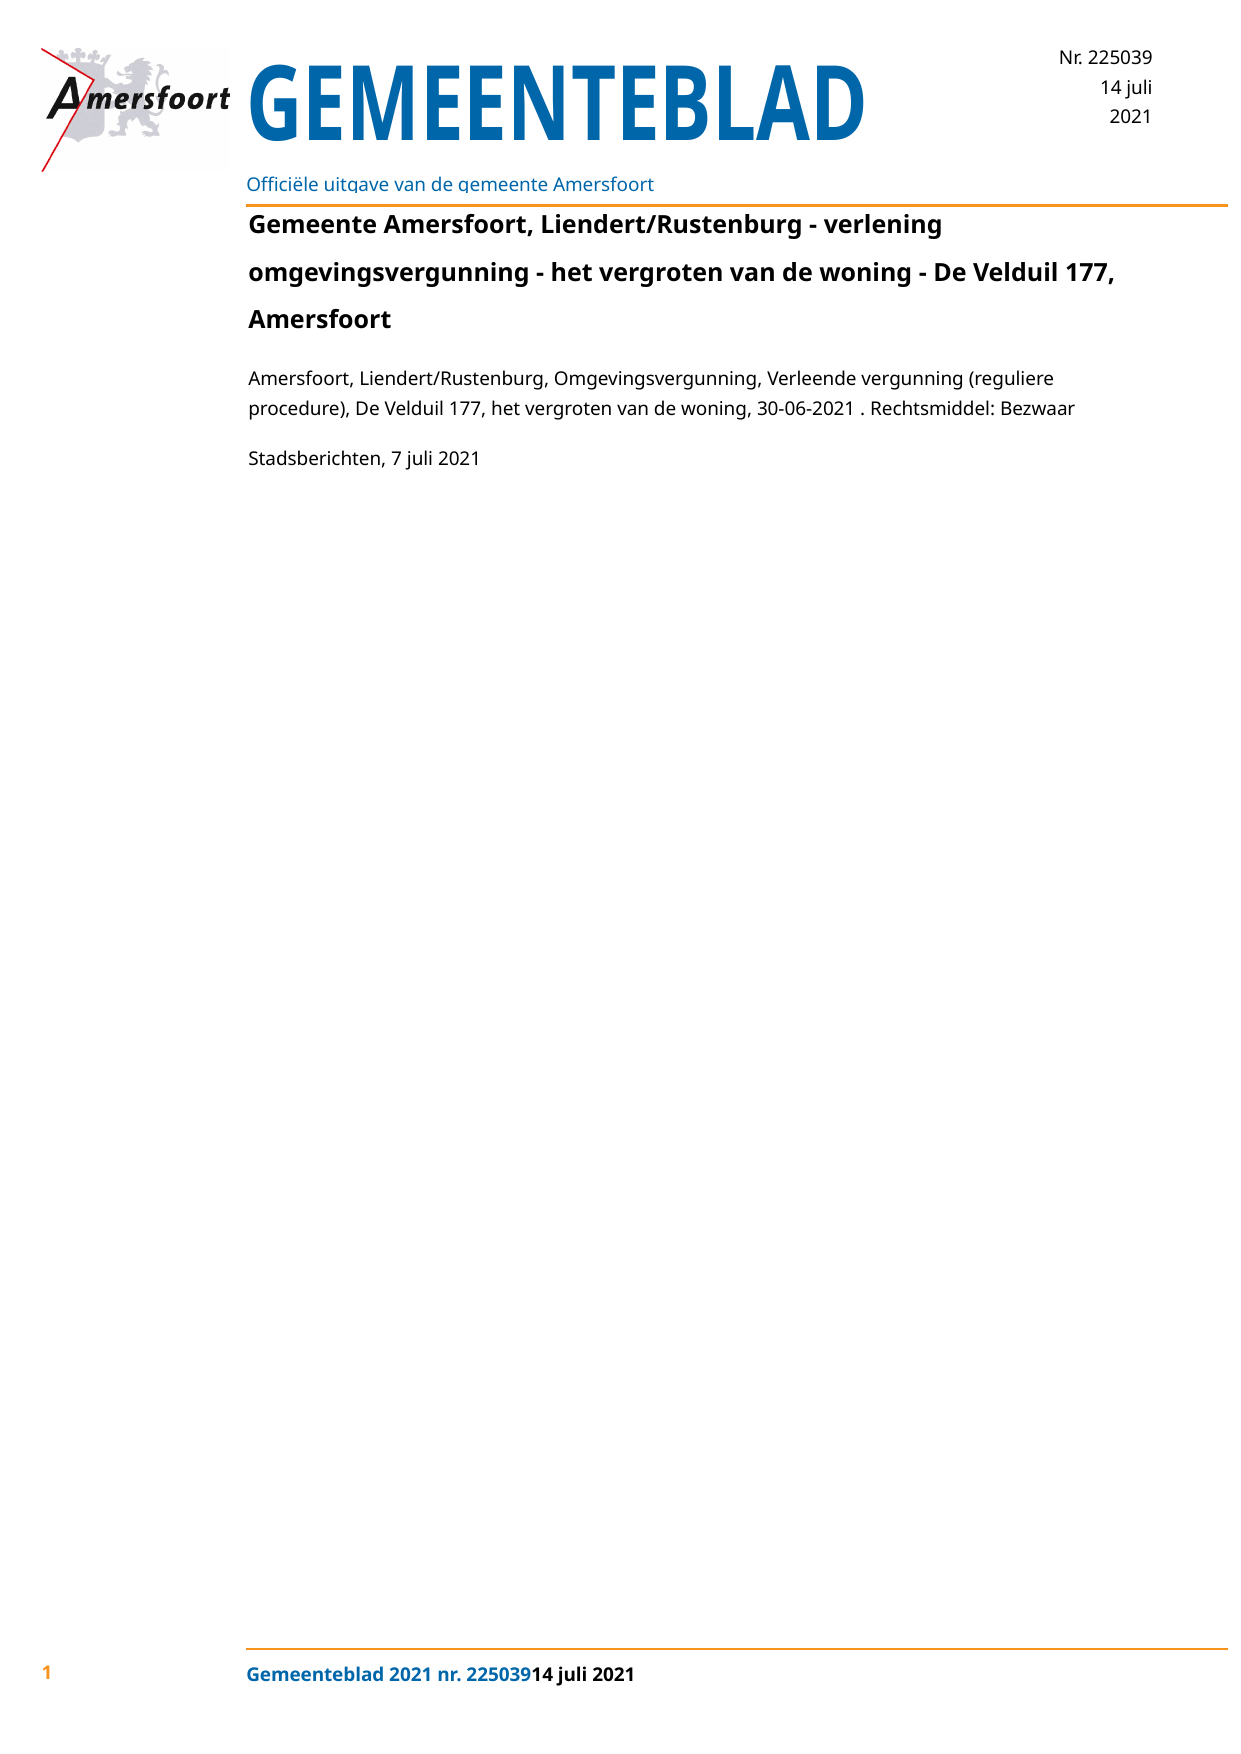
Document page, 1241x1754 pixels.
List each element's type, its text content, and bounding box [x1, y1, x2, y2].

text Amersfoort, Liendert/Rustenburg, Omgevingsvergunning, Verleende vergunning (reguliere procedure), De Velduil 177, het vergroten van de woning, 30-06-2021 . Rechtsmiddel: Bezwaar [248, 366, 1152, 421]
text Gemeente Amersfoort, Liendert/Rustenburg - verlening omgevingsvergunning - het vergroten van de woning - De Velduil 177, Amersfoort [248, 207, 1152, 336]
picture [41, 47, 231, 172]
text Stadsberichten, 7 juli 2021 [248, 446, 1152, 471]
